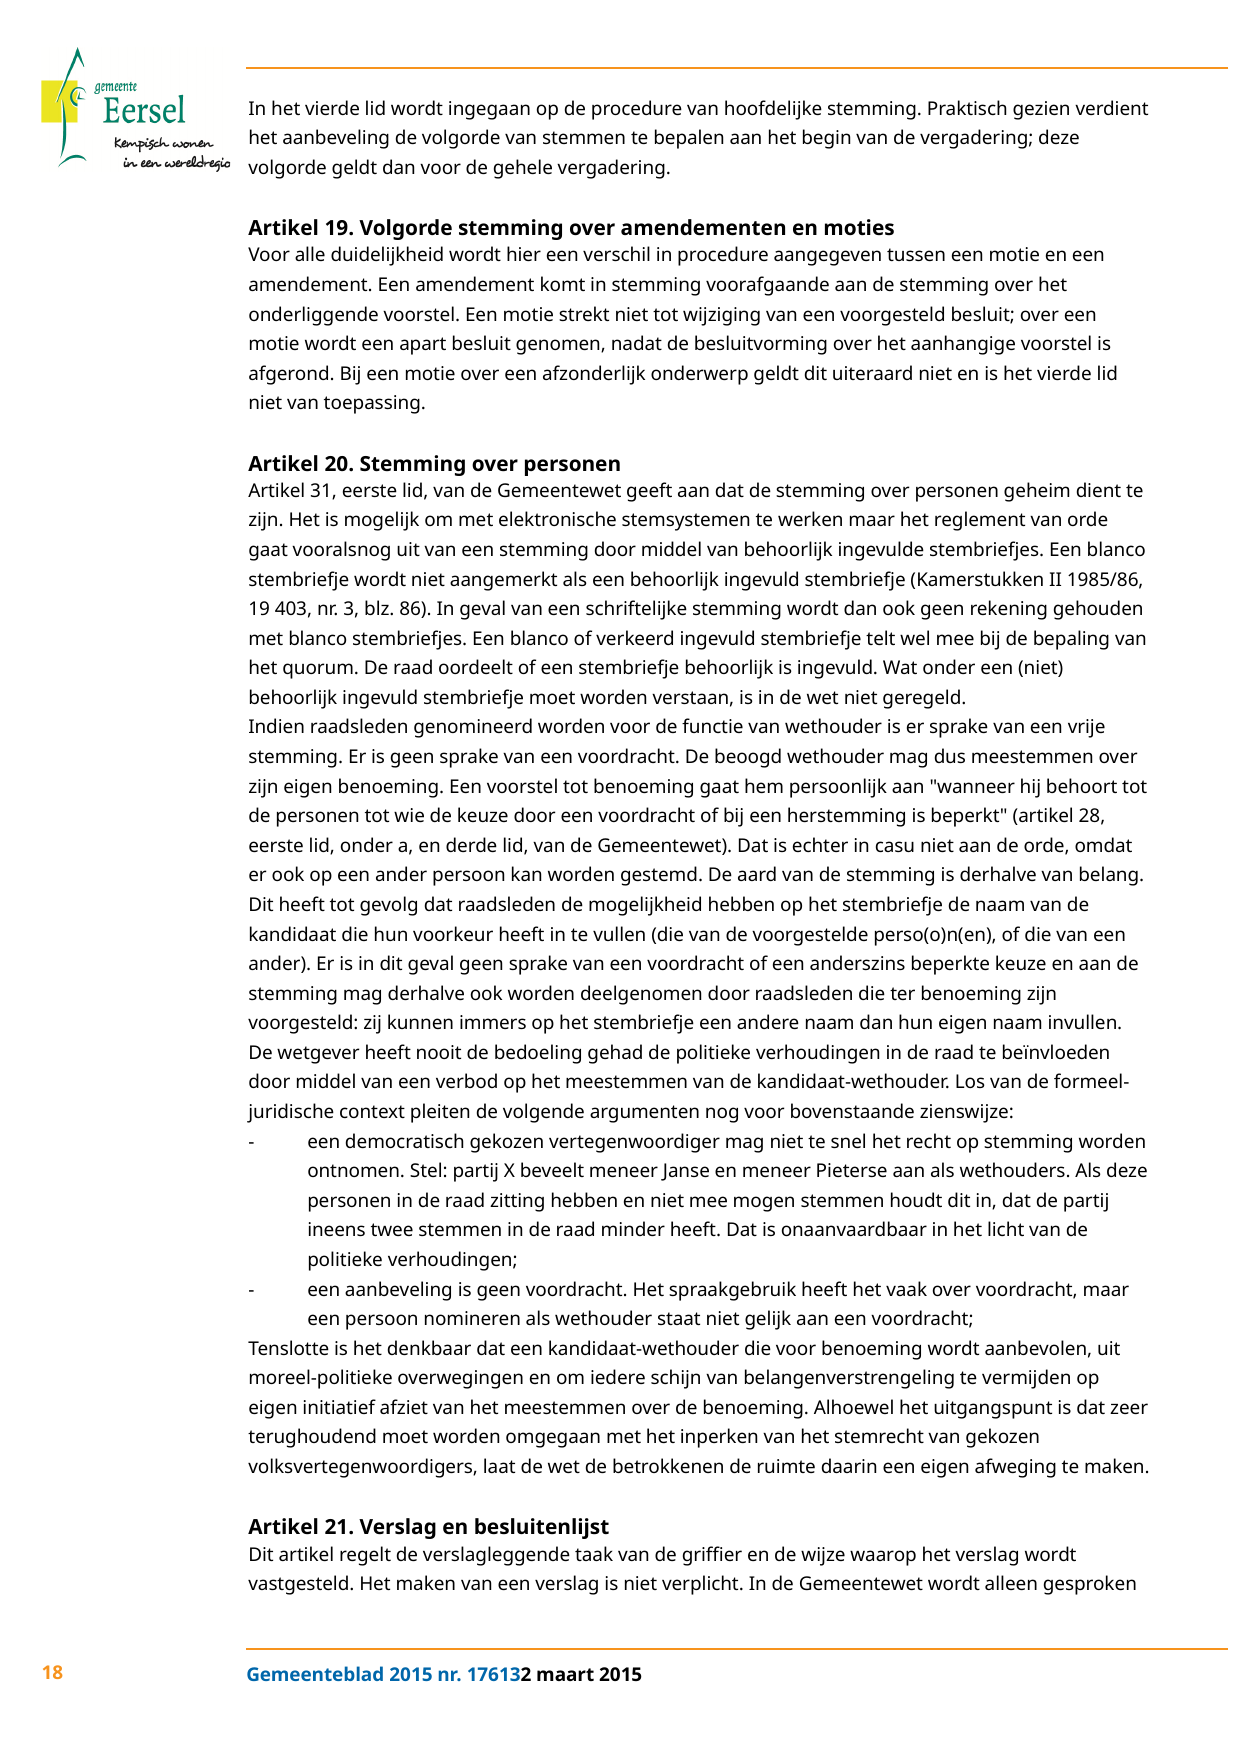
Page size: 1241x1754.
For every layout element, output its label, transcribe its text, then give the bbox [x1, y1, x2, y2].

text In het vierde lid wordt ingegaan op de procedure van hoofdelijke stemming. Praktisch gezien verdient het aanbeveling de volgorde van stemmen te bepalen aan het begin van de vergadering; deze volgorde geldt dan voor de gehele vergadering. [248, 95, 1152, 180]
text Artikel 31, eerste lid, van de Gemeentewet geeft aan dat de stemming over personen geheim dient te zijn. Het is mogelijk om met elektronische stemsystemen te werken maar het reglement van orde gaat vooralsnog uit van een stemming door middel van behoorlijk ingevulde stembriefjes. Een blanco stembriefje wordt niet aangemerkt als een behoorlijk ingevuld stembriefje (Kamerstukken II 1985/86, 19 403, nr. 3, blz. 86). In geval van een schriftelijke stemming wordt dan ook geen rekening gehouden met blanco stembriefjes. Een blanco of verkeerd ingevuld stembriefje telt wel mee bij de bepaling van het quorum. De raad oordeelt of een stembriefje behoorlijk is ingevuld. Wat onder een (niet) behoorlijk ingevuld stembriefje moet worden verstaan, is in de wet niet geregeld. [248, 477, 1152, 710]
text Indien raadsleden genomineerd worden voor de functie van wethouder is er sprake van een vrije stemming. Er is geen sprake van een voordracht. De beoogd wethouder mag dus meestemmen over zijn eigen benoeming. Een voorstel tot benoeming gaat hem persoonlijk aan "wanneer hij behoort tot de personen tot wie de keuze door een voordracht of bij een herstemming is beperkt" (artikel 28, eerste lid, onder a, en derde lid, van de Gemeentewet). Dat is echter in casu niet aan de orde, omdat er ook op een ander persoon kan worden gestemd. De aard van de stemming is derhalve van belang. [248, 714, 1152, 887]
text Artikel 19. Volgorde stemming over amendementen en moties [248, 213, 1152, 242]
text De wetgever heeft nooit de bedoeling gehad de politieke verhoudingen in de raad te beïnvloeden door middel van een verbod op het meestemmen van de kandidaat-wethouder. Los van de formeel-juridische context pleiten de volgende argumenten nog voor bovenstaande zienswijze: [248, 1039, 1152, 1124]
text Artikel 21. Verslag en besluitenlijst [248, 1512, 1152, 1541]
text Tenslotte is het denkbaar dat een kandidaat-wethouder die voor benoeming wordt aanbevolen, uit moreel-politieke overwegingen en om iedere schijn van belangenverstrengeling te vermijden op eigen initiatief afziet van het meestemmen over de benoeming. Alhoewel het uitgangspunt is dat zeer terughoudend moet worden omgegaan met het inperken van het stemrecht van gekozen volksvertegenwoordigers, laat de wet de betrokkenen de ruimte daarin een eigen afweging te maken. [248, 1335, 1152, 1479]
picture [41, 47, 231, 172]
text Dit heeft tot gevolg dat raadsleden de mogelijkheid hebben op het stembriefje de naam van de kandidaat die hun voorkeur heeft in te vullen (die van de voorgestelde perso(o)n(en), of die van een ander). Er is in dit geval geen sprake van een voordracht of een anderszins beperkte keuze en aan de stemming mag derhalve ook worden deelgenomen door raadsleden die ter benoeming zijn voorgesteld: zij kunnen immers op het stembriefje een andere naam dan hun eigen naam invullen. [248, 891, 1152, 1035]
list een democratisch gekozen vertegenwoordiger mag niet te snel het recht op stemming worden ontnomen. Stel: partij X beveelt meneer Janse en meneer Pieterse aan als wethouders. Als deze personen in de raad zitting hebben en niet mee mogen stemmen houdt dit in, dat de partij ineens twee stemmen in de raad minder heeft. Dat is onaanvaardbaar in het licht van de politieke verhoudingen; [248, 1128, 1152, 1272]
list een aanbeveling is geen voordracht. Het spraakgebruik heeft het vaak over voordracht, maar een persoon nomineren als wethouder staat niet gelijk aan een voordracht; [248, 1276, 1152, 1331]
text Dit artikel regelt de verslagleggende taak van de griffier en de wijze waarop het verslag wordt vastgesteld. Het maken van een verslag is niet verplicht. In de Gemeentewet wordt alleen gesproken [248, 1541, 1152, 1596]
text Voor alle duidelijkheid wordt hier een verschil in procedure aangegeven tussen een motie en een amendement. Een amendement komt in stemming voorafgaande aan de stemming over het onderliggende voorstel. Een motie strekt niet tot wijziging van een voorgesteld besluit; over een motie wordt een apart besluit genomen, nadat de besluitvorming over het aanhangige voorstel is afgerond. Bij een motie over een afzonderlijk onderwerp geldt dit uiteraard niet en is het vierde lid niet van toepassing. [248, 242, 1152, 415]
text Artikel 20. Stemming over personen [248, 449, 1152, 477]
